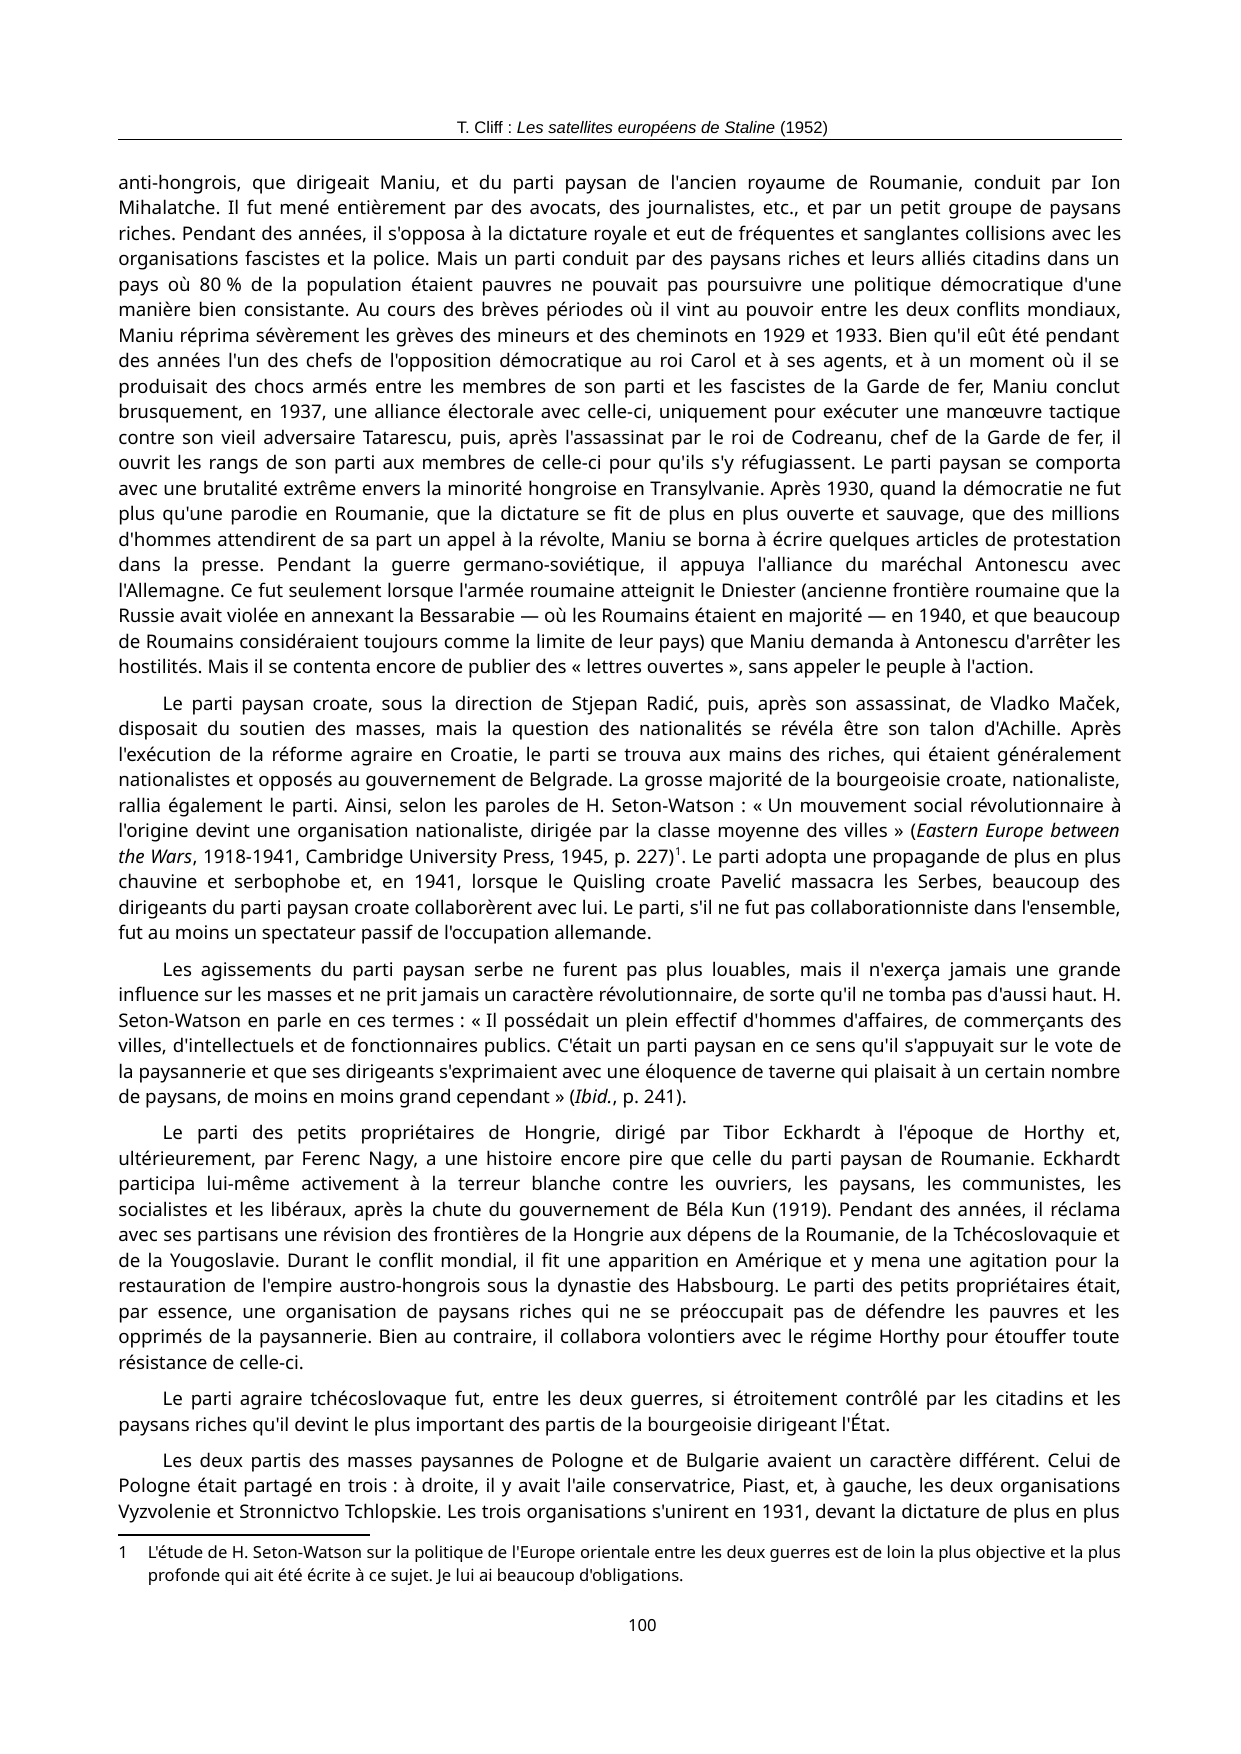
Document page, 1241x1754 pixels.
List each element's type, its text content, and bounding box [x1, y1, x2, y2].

text Les agissements du parti paysan serbe ne furent pas plus louables, mais il n'exerça jamais une grande influence sur les masses et ne prit jamais un caractère révolutionnaire, de sorte qu'il ne tomba pas d'aussi haut. H. Seton-Watson en parle en ces termes : « Il possédait un plein effectif d'hommes d'affaires, de commerçants des villes, d'intellectuels et de fonctionnaires publics. C'était un parti paysan en ce sens qu'il s'appuyait sur le vote de la paysannerie et que ses dirigeants s'exprimaient avec une éloquence de taverne qui plaisait à un certain nombre de paysans, de moins en moins grand cependant » (Ibid., p. 241). [118, 956, 1122, 1109]
text Le parti paysan croate, sous la direction de Stjepan Radić, puis, après son assassinat, de Vladko Maček, disposait du soutien des masses, mais la question des nationalités se révéla être son talon d'Achille. Après l'exécution de la réforme agraire en Croatie, le parti se trouva aux mains des riches, qui étaient généralement nationalistes et opposés au gouvernement de Belgrade. La grosse majorité de la bourgeoisie croate, nationaliste, rallia également le parti. Ainsi, selon les paroles de H. Seton-Watson : « Un mouvement social révolutionnaire à l'origine devint une organisation nationaliste, dirigée par la classe moyenne des villes » (Eastern Europe between the Wars, 1918-1941, Cambridge University Press, 1945, p. 227). Le parti adopta une propagande de plus en plus chauvine et serbophobe et, en 1941, lorsque le Quisling croate Pavelić massacra les Serbes, beaucoup des dirigeants du parti paysan croate collaborèrent avec lui. Le parti, s'il ne fut pas collaborationniste dans l'ensemble, fut au moins un spectateur passif de l'occupation allemande. [118, 690, 1122, 945]
text Le parti agraire tchécoslovaque fut, entre les deux guerres, si étroitement contrôlé par les citadins et les paysans riches qu'il devint le plus important des partis de la bourgeoisie dirigeant l'État. [118, 1385, 1122, 1436]
text Les deux partis des masses paysannes de Pologne et de Bulgarie avaient un caractère différent. Celui de Pologne était partagé en trois : à droite, il y avait l'aile conservatrice, Piast, et, à gauche, les deux organisations Vyzvolenie et Stronnictvo Tchlopskie. Les trois organisations s'unirent en 1931, devant la dictature de plus en plus [118, 1447, 1122, 1524]
text L'étude de H. Seton-Watson sur la politique de l'Europe orientale entre les deux guerres est de loin la plus objective et la plus profonde qui ait été écrite à ce sujet. Je lui ai beaucoup d'obligations. [118, 1541, 1122, 1586]
text anti-hongrois, que dirigeait Maniu, et du parti paysan de l'ancien royaume de Roumanie, conduit par Ion Mihalatche. Il fut mené entièrement par des avocats, des journalistes, etc., et par un petit groupe de paysans riches. Pendant des années, il s'opposa à la dictature royale et eut de fréquentes et sanglantes collisions avec les organisations fascistes et la police. Mais un parti conduit par des paysans riches et leurs alliés citadins dans un pays où 80 % de la population étaient pauvres ne pouvait pas poursuivre une politique démocratique d'une manière bien consistante. Au cours des brèves périodes où il vint au pouvoir entre les deux conflits mondiaux, Maniu réprima sévèrement les grèves des mineurs et des cheminots en 1929 et 1933. Bien qu'il eût été pendant des années l'un des chefs de l'opposition démocratique au roi Carol et à ses agents, et à un moment où il se produisait des chocs armés entre les membres de son parti et les fascistes de la Garde de fer, Maniu conclut brusquement, en 1937, une alliance électorale avec celle-ci, uniquement pour exécuter une manœuvre tactique contre son vieil adversaire Tatarescu, puis, après l'assassinat par le roi de Codreanu, chef de la Garde de fer, il ouvrit les rangs de son parti aux membres de celle-ci pour qu'ils s'y réfugiassent. Le parti paysan se comporta avec une brutalité extrême envers la minorité hongroise en Transylvanie. Après 1930, quand la démocratie ne fut plus qu'une parodie en Roumanie, que la dictature se fit de plus en plus ouverte et sauvage, que des millions d'hommes attendirent de sa part un appel à la révolte, Maniu se borna à écrire quelques articles de protestation dans la presse. Pendant la guerre germano-soviétique, il appuya l'alliance du maréchal Antonescu avec l'Allemagne. Ce fut seulement lorsque l'armée roumaine atteignit le Dniester (ancienne frontière roumaine que la Russie avait violée en annexant la Bessarabie — où les Roumains étaient en majorité — en 1940, et que beaucoup de Roumains considéraient toujours comme la limite de leur pays) que Maniu demanda à Antonescu d'arrêter les hostilités. Mais il se contenta encore de publier des « lettres ouvertes », sans appeler le peuple à l'action. [118, 169, 1122, 679]
text Le parti des petits propriétaires de Hongrie, dirigé par Tibor Eckhardt à l'époque de Horthy et, ultérieurement, par Ferenc Nagy, a une histoire encore pire que celle du parti paysan de Roumanie. Eckhardt participa lui-même activement à la terreur blanche contre les ouvriers, les paysans, les communistes, les socialistes et les libéraux, après la chute du gouvernement de Béla Kun (1919). Pendant des années, il réclama avec ses partisans une révision des frontières de la Hongrie aux dépens de la Roumanie, de la Tchécoslovaquie et de la Yougoslavie. Durant le conflit mondial, il fit une apparition en Amérique et y mena une agitation pour la restauration de l'empire austro-hongrois sous la dynastie des Habsbourg. Le parti des petits propriétaires était, par essence, une organisation de paysans riches qui ne se préoccupait pas de défendre les pauvres et les opprimés de la paysannerie. Bien au contraire, il collabora volontiers avec le régime Horthy pour étouffer toute résistance de celle-ci. [118, 1119, 1122, 1375]
